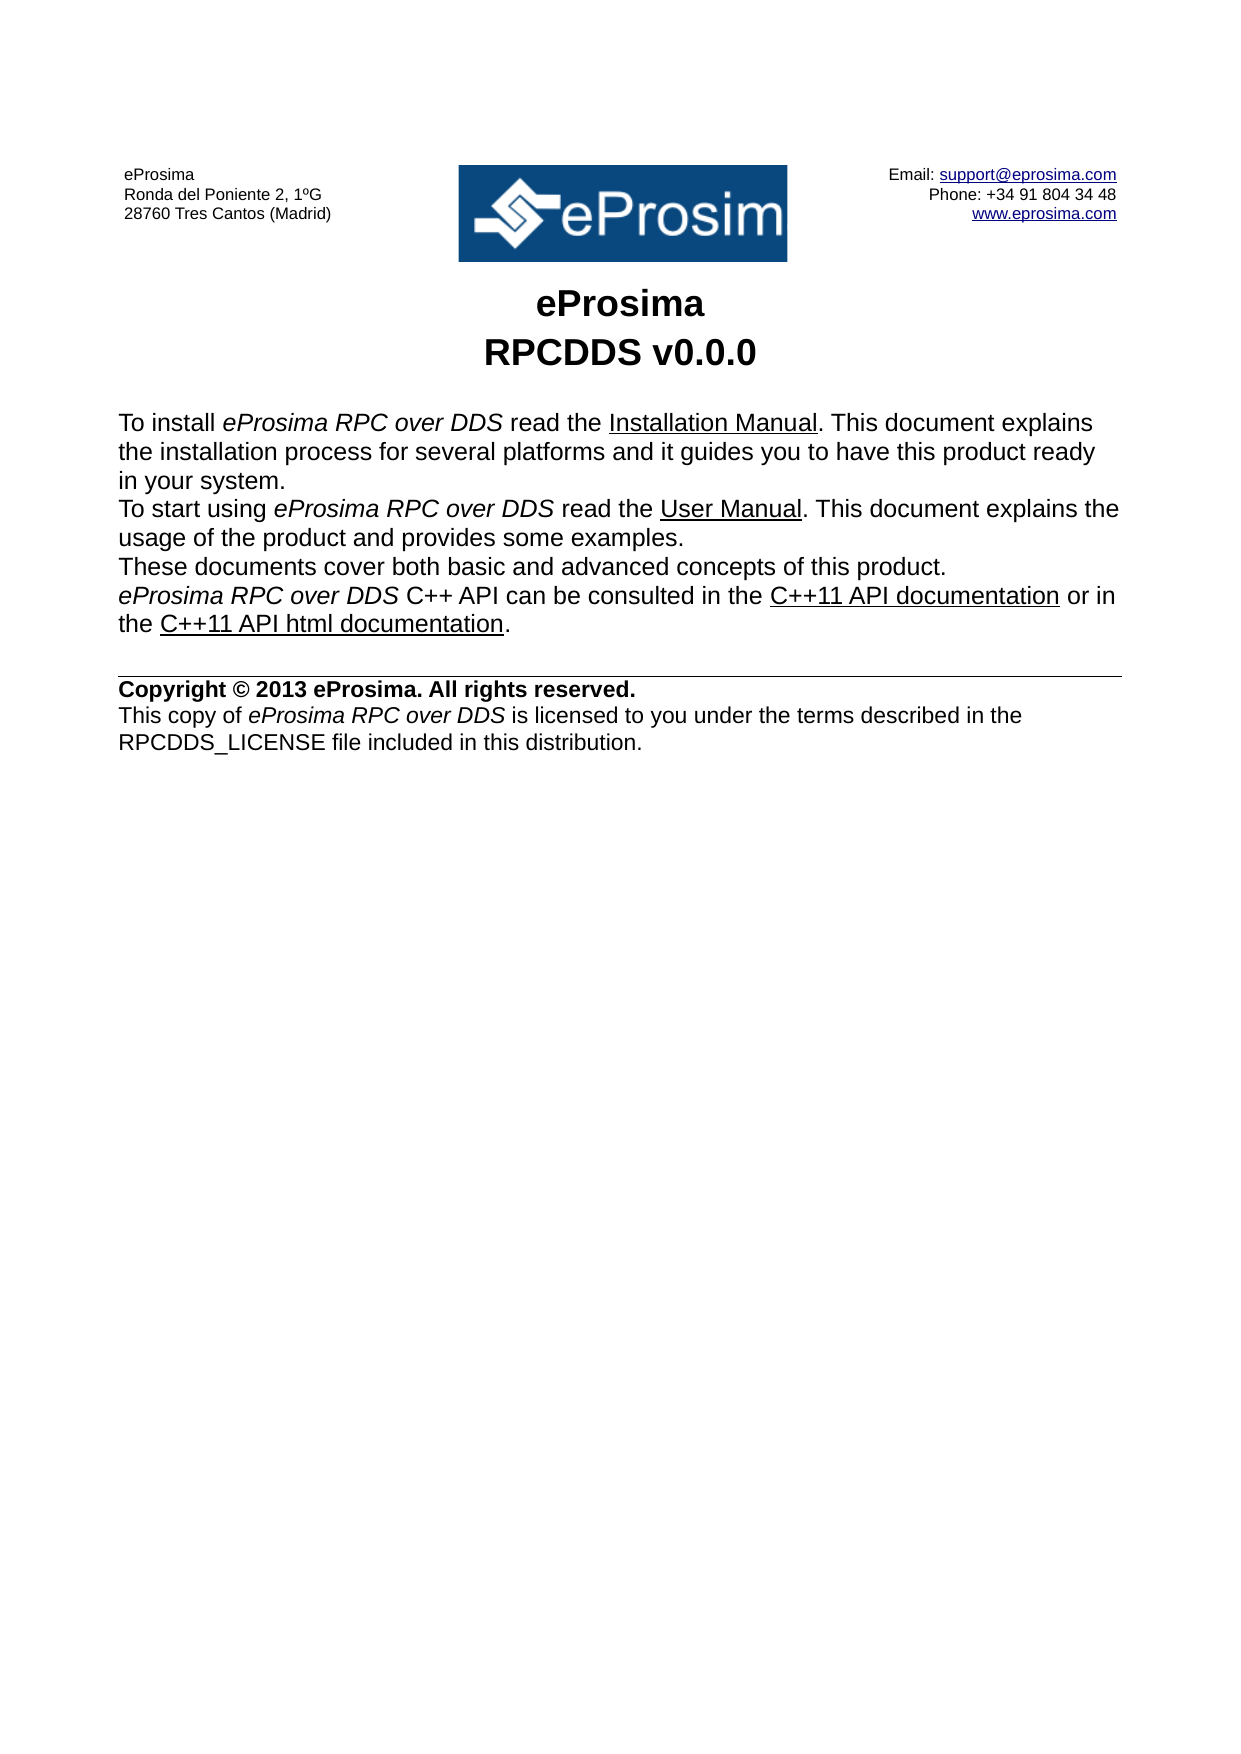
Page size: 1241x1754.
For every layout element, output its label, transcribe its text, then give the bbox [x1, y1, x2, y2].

table_header eProsima RPCDDS v0.0.0 [453, 159, 787, 379]
table_header eProsima Ronda del Poniente 2, 1ºG 28760 Tres Cantos (Madrid) [118, 159, 453, 379]
text Copyright © 2013 eProsima. All rights reserved. [118, 677, 1122, 702]
table_header Email: support@eprosima.com Phone: +34 91 804 34 48 www.eprosima.com [788, 159, 1122, 379]
text This copy of eProsima RPC over DDS is licensed to you under the terms described in the RPCDDS_LICENSE file included in this distribution. [118, 702, 1122, 755]
text To install eProsima RPC over DDS read the Installation Manual. This document explains the installation process for several platforms and it guides you to have this product ready in your system. [118, 408, 1122, 494]
text These documents cover both basic and advanced concepts of this product. [118, 552, 1122, 581]
text eProsima RPC over DDS C++ API can be consulted in the C++11 API documentation or in the C++11 API html documentation. [118, 581, 1122, 638]
text To start using eProsima RPC over DDS read the User Manual. This document explains the usage of the product and provides some examples. [118, 494, 1122, 552]
picture [458, 165, 788, 262]
